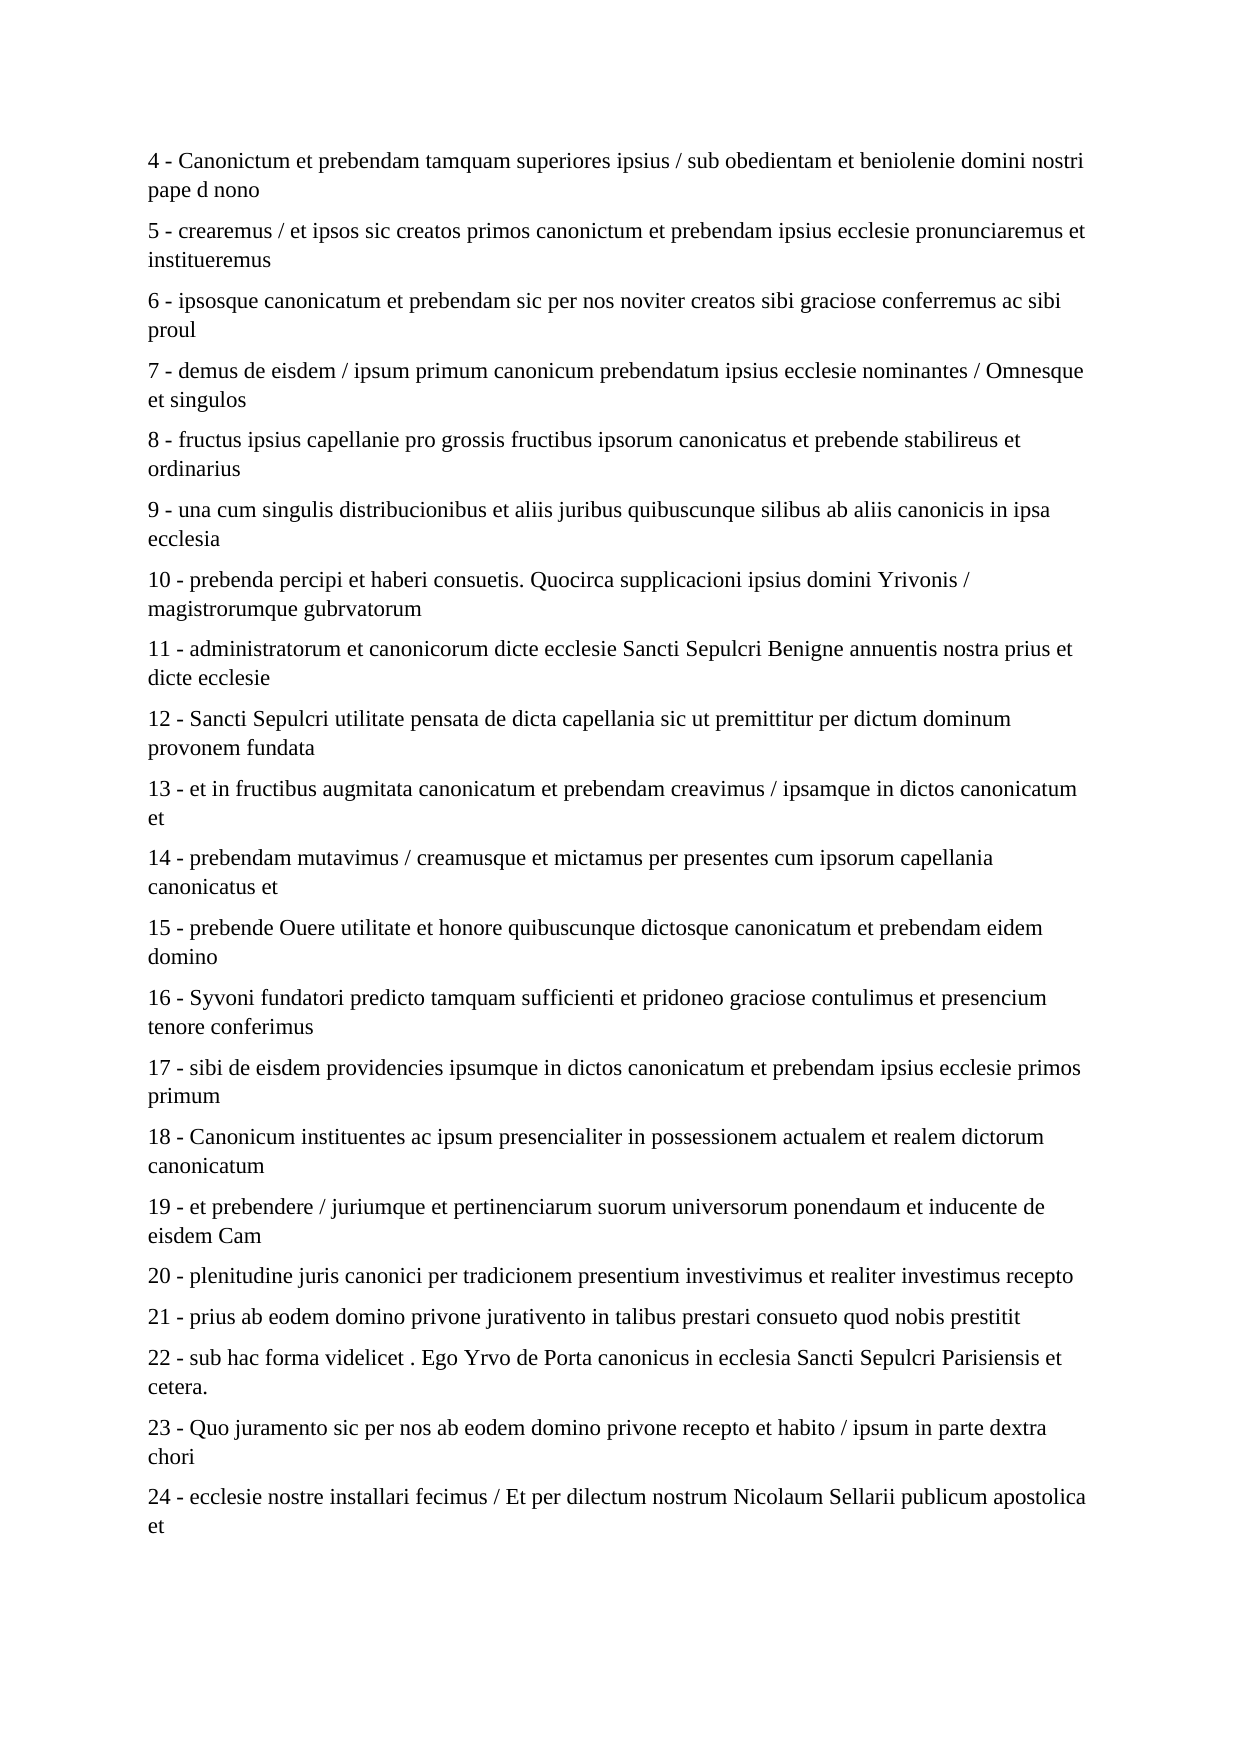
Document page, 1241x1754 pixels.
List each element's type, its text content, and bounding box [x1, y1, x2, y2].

text 21 - prius ab eodem domino privone jurativento in talibus prestari consueto quod nobis prestitit [148, 1303, 1093, 1330]
text 15 - prebende Ouere utilitate et honore quibuscunque dictosque canonicatum et prebendam eidem domino [148, 914, 1093, 969]
text 14 - prebendam mutavimus / creamusque et mictamus per presentes cum ipsorum capellania canonicatus et [148, 844, 1093, 900]
text 12 - Sancti Sepulcri utilitate pensata de dicta capellania sic ut premittitur per dictum dominum provonem fundata [148, 705, 1093, 760]
text 4 - Canonictum et prebendam tamquam superiores ipsius / sub obedientam et beniolenie domini nostri pape d nono [148, 148, 1093, 203]
text 19 - et prebendere / juriumque et pertinenciarum suorum universorum ponendaum et inducente de eisdem Cam [148, 1193, 1093, 1248]
text 5 - crearemus / et ipsos sic creatos primos canonictum et prebendam ipsius ecclesie pronunciaremus et institueremus [148, 217, 1093, 273]
text 24 - ecclesie nostre installari fecimus / Et per dilectum nostrum Nicolaum Sellarii publicum apostolica et [148, 1483, 1093, 1539]
text 18 - Canonicum instituentes ac ipsum presencialiter in possessionem actualem et realem dictorum canonicatum [148, 1123, 1093, 1178]
text 9 - una cum singulis distribucionibus et aliis juribus quibuscunque silibus ab aliis canonicis in ipsa ecclesia [148, 496, 1093, 551]
text 22 - sub hac forma videlicet . Ego Yrvo de Porta canonicus in ecclesia Sancti Sepulcri Parisiensis et cetera. [148, 1344, 1093, 1399]
text 13 - et in fructibus augmitata canonicatum et prebendam creavimus / ipsamque in dictos canonicatum et [148, 775, 1093, 830]
text 6 - ipsosque canonicatum et prebendam sic per nos noviter creatos sibi graciose conferremus ac sibi proul [148, 287, 1093, 342]
text 17 - sibi de eisdem providencies ipsumque in dictos canonicatum et prebendam ipsius ecclesie primos primum [148, 1053, 1093, 1109]
text 20 - plenitudine juris canonici per tradicionem presentium investivimus et realiter investimus recepto [148, 1263, 1093, 1289]
text 7 - demus de eisdem / ipsum primum canonicum prebendatum ipsius ecclesie nominantes / Omnesque et singulos [148, 357, 1093, 412]
text 16 - Syvoni fundatori predicto tamquam sufficienti et pridoneo graciose contulimus et presencium tenore conferimus [148, 984, 1093, 1039]
text 11 - administratorum et canonicorum dicte ecclesie Sancti Sepulcri Benigne annuentis nostra prius et dicte ecclesie [148, 635, 1093, 691]
text 10 - prebenda percipi et haberi consuetis. Quocirca supplicacioni ipsius domini Yrivonis / magistrorumque gubrvatorum [148, 566, 1093, 621]
text 23 - Quo juramento sic per nos ab eodem domino privone recepto et habito / ipsum in parte dextra chori [148, 1414, 1093, 1469]
text 8 - fructus ipsius capellanie pro grossis fructibus ipsorum canonicatus et prebende stabilireus et ordinarius [148, 426, 1093, 482]
